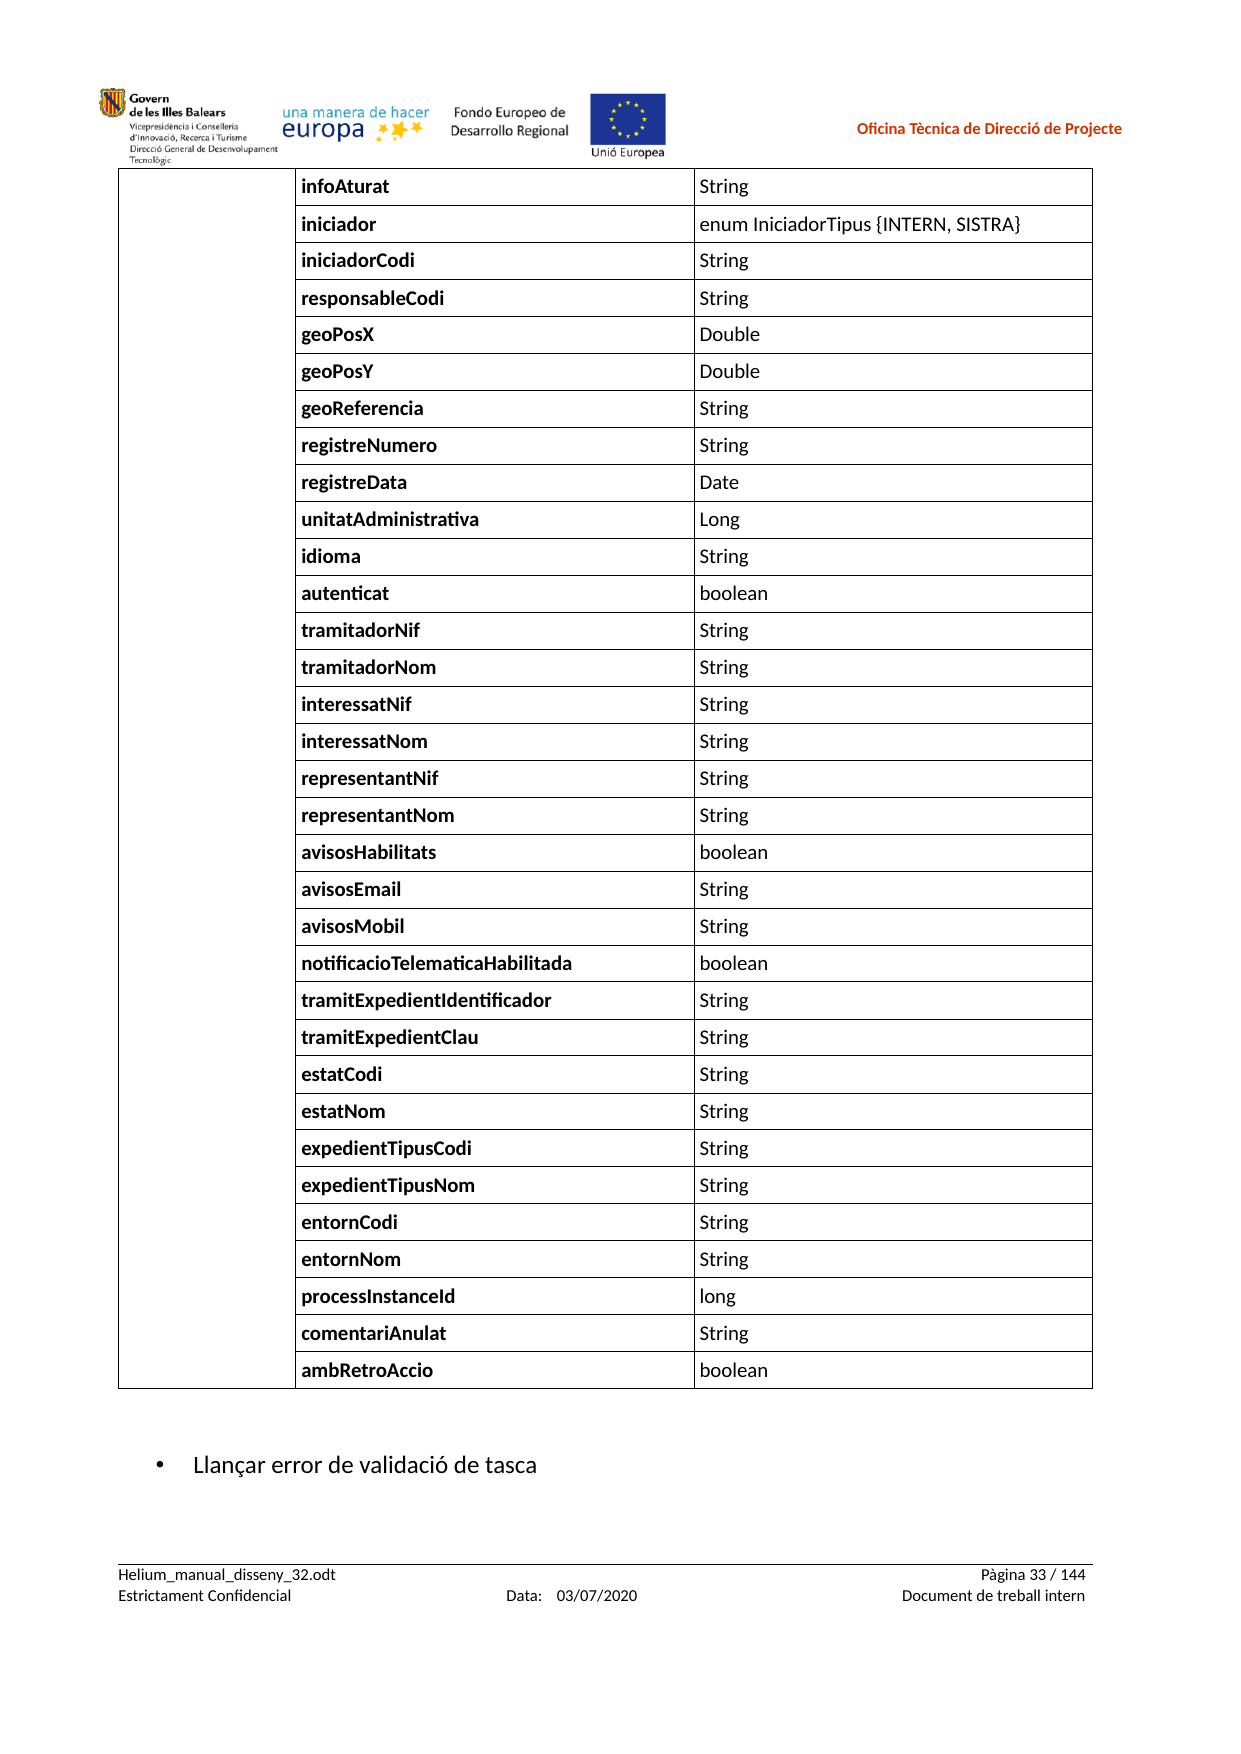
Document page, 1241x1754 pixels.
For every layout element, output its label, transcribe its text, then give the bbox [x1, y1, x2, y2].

table_cell Long [695, 502, 1092, 538]
table_cell tramitadorNif [296, 613, 694, 649]
table_cell iniciador [296, 206, 694, 242]
table_cell geoReferencia [296, 391, 694, 427]
table_cell registreData [296, 465, 694, 501]
table_cell estatNom [296, 1094, 694, 1129]
table_cell notificacioTelematicaHabilitada [296, 946, 694, 981]
table_cell boolean [695, 946, 1092, 981]
table_cell estatCodi [296, 1056, 694, 1092]
table_cell interessatNom [296, 724, 694, 759]
table_cell String [695, 1020, 1092, 1055]
table_cell String [695, 1204, 1092, 1240]
table_cell autenticat [296, 576, 694, 612]
table_cell String [695, 391, 1092, 427]
table_cell infoAturat [296, 169, 694, 205]
table_cell String [695, 1056, 1092, 1092]
table_cell [119, 169, 295, 1388]
table_cell long [695, 1278, 1092, 1314]
table_cell boolean [695, 576, 1092, 612]
table_cell representantNif [296, 761, 694, 797]
table_cell String [695, 872, 1092, 907]
table_cell tramitExpedientClau [296, 1020, 694, 1055]
table_cell entornCodi [296, 1204, 694, 1240]
table_cell Double [695, 317, 1092, 353]
table_cell String [695, 539, 1092, 575]
table_cell String [695, 169, 1092, 205]
table_cell String [695, 650, 1092, 686]
table_cell String [695, 243, 1092, 279]
table_cell String [695, 1167, 1092, 1203]
picture [99, 87, 668, 166]
table_cell registreNumero [296, 428, 694, 464]
table_cell unitatAdministrativa [296, 502, 694, 538]
table_cell boolean [695, 835, 1092, 871]
table_cell String [695, 428, 1092, 464]
table_cell boolean [695, 1352, 1092, 1388]
table_cell String [695, 1094, 1092, 1129]
table_cell entornNom [296, 1241, 694, 1277]
table_cell String [695, 724, 1092, 759]
table_cell String [695, 798, 1092, 833]
table_cell geoPosX [296, 317, 694, 353]
table_cell avisosEmail [296, 872, 694, 907]
table_cell String [695, 982, 1092, 1018]
table_cell ambRetroAccio [296, 1352, 694, 1388]
table_cell iniciadorCodi [296, 243, 694, 279]
table_cell String [695, 1241, 1092, 1277]
table_cell expedientTipusNom [296, 1167, 694, 1203]
table_cell String [695, 687, 1092, 723]
table_cell Date [695, 465, 1092, 501]
list Llançar error de validació de tasca [156, 1449, 1122, 1480]
table_cell avisosHabilitats [296, 835, 694, 871]
table_cell geoPosY [296, 354, 694, 390]
table_cell responsableCodi [296, 280, 694, 316]
table_cell String [695, 280, 1092, 316]
table_cell tramitExpedientIdentificador [296, 982, 694, 1018]
table_cell expedientTipusCodi [296, 1130, 694, 1166]
table_cell String [695, 1130, 1092, 1166]
table_cell String [695, 613, 1092, 649]
table_cell String [695, 909, 1092, 944]
table_cell comentariAnulat [296, 1315, 694, 1351]
table_cell tramitadorNom [296, 650, 694, 686]
table_cell String [695, 1315, 1092, 1351]
table_cell interessatNif [296, 687, 694, 723]
table_cell Double [695, 354, 1092, 390]
table_cell avisosMobil [296, 909, 694, 944]
table_cell String [695, 761, 1092, 797]
table_cell representantNom [296, 798, 694, 833]
table_cell idioma [296, 539, 694, 575]
table_cell processInstanceId [296, 1278, 694, 1314]
table_cell enum IniciadorTipus {INTERN, SISTRA} [695, 206, 1092, 242]
